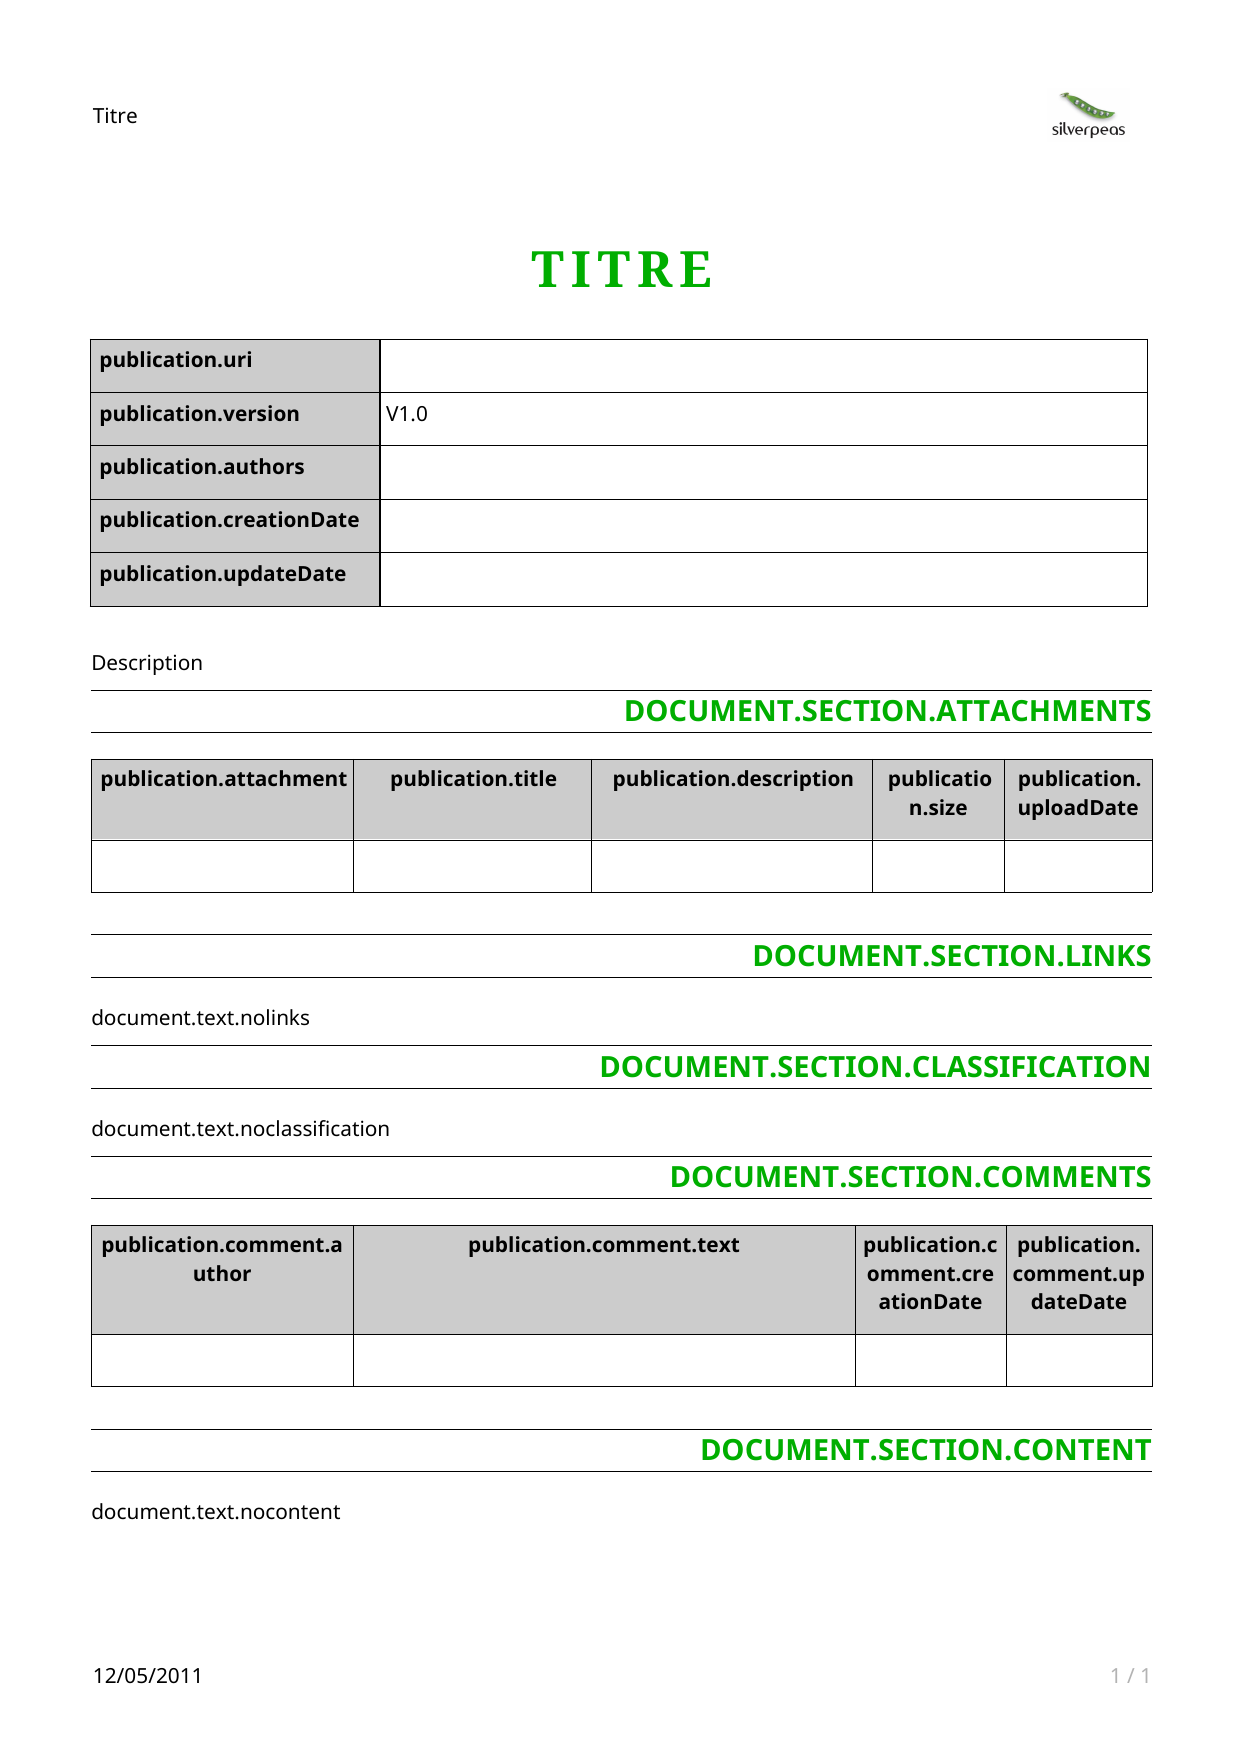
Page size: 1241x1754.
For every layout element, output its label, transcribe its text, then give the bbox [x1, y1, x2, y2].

table_header publication.uploadDate [1005, 760, 1152, 839]
table_header publication.comment.creationDate [856, 1226, 1006, 1334]
subtitle document.section.content [91, 1430, 1152, 1471]
text Description [91, 648, 1152, 676]
table_header publication.size [873, 760, 1004, 839]
table_cell publication.creationDate [91, 500, 379, 552]
subtitle document.section.classification [91, 1046, 1152, 1088]
table_cell [92, 841, 353, 892]
table_cell [354, 1335, 855, 1386]
table_header publication.comment.updateDate [1007, 1226, 1152, 1334]
table_cell [1007, 1335, 1152, 1386]
text document.text.nocontent [91, 1497, 1152, 1526]
text document.text.nolinks [91, 1003, 1152, 1031]
table_cell [92, 1335, 353, 1386]
subtitle document.section.links [91, 935, 1152, 977]
table_cell publication.updateDate [91, 553, 379, 606]
table_cell publication.version [91, 393, 379, 445]
table_cell [856, 1335, 1006, 1386]
table_cell publication.authors [91, 446, 379, 499]
table_cell [1005, 841, 1152, 892]
picture [1047, 88, 1130, 142]
text Titre [91, 227, 1152, 302]
subtitle document.section.comments [91, 1157, 1152, 1198]
table_header publication.comment.text [354, 1226, 855, 1334]
table_cell [381, 500, 1147, 552]
table_header [381, 340, 1147, 392]
table_header publication.attachment [92, 760, 353, 839]
subtitle document.section.attachments [91, 691, 1152, 732]
table_cell [592, 841, 872, 892]
table_cell V1.0 [381, 393, 1147, 445]
table_header publication.title [354, 760, 591, 839]
table_header publication.description [592, 760, 872, 839]
text document.text.noclassification [91, 1114, 1152, 1142]
table_cell [381, 553, 1147, 606]
table_cell [354, 841, 591, 892]
table_cell [381, 446, 1147, 499]
table_cell [873, 841, 1004, 892]
table_header publication.uri [91, 340, 379, 392]
table_header publication.comment.author [92, 1226, 353, 1334]
